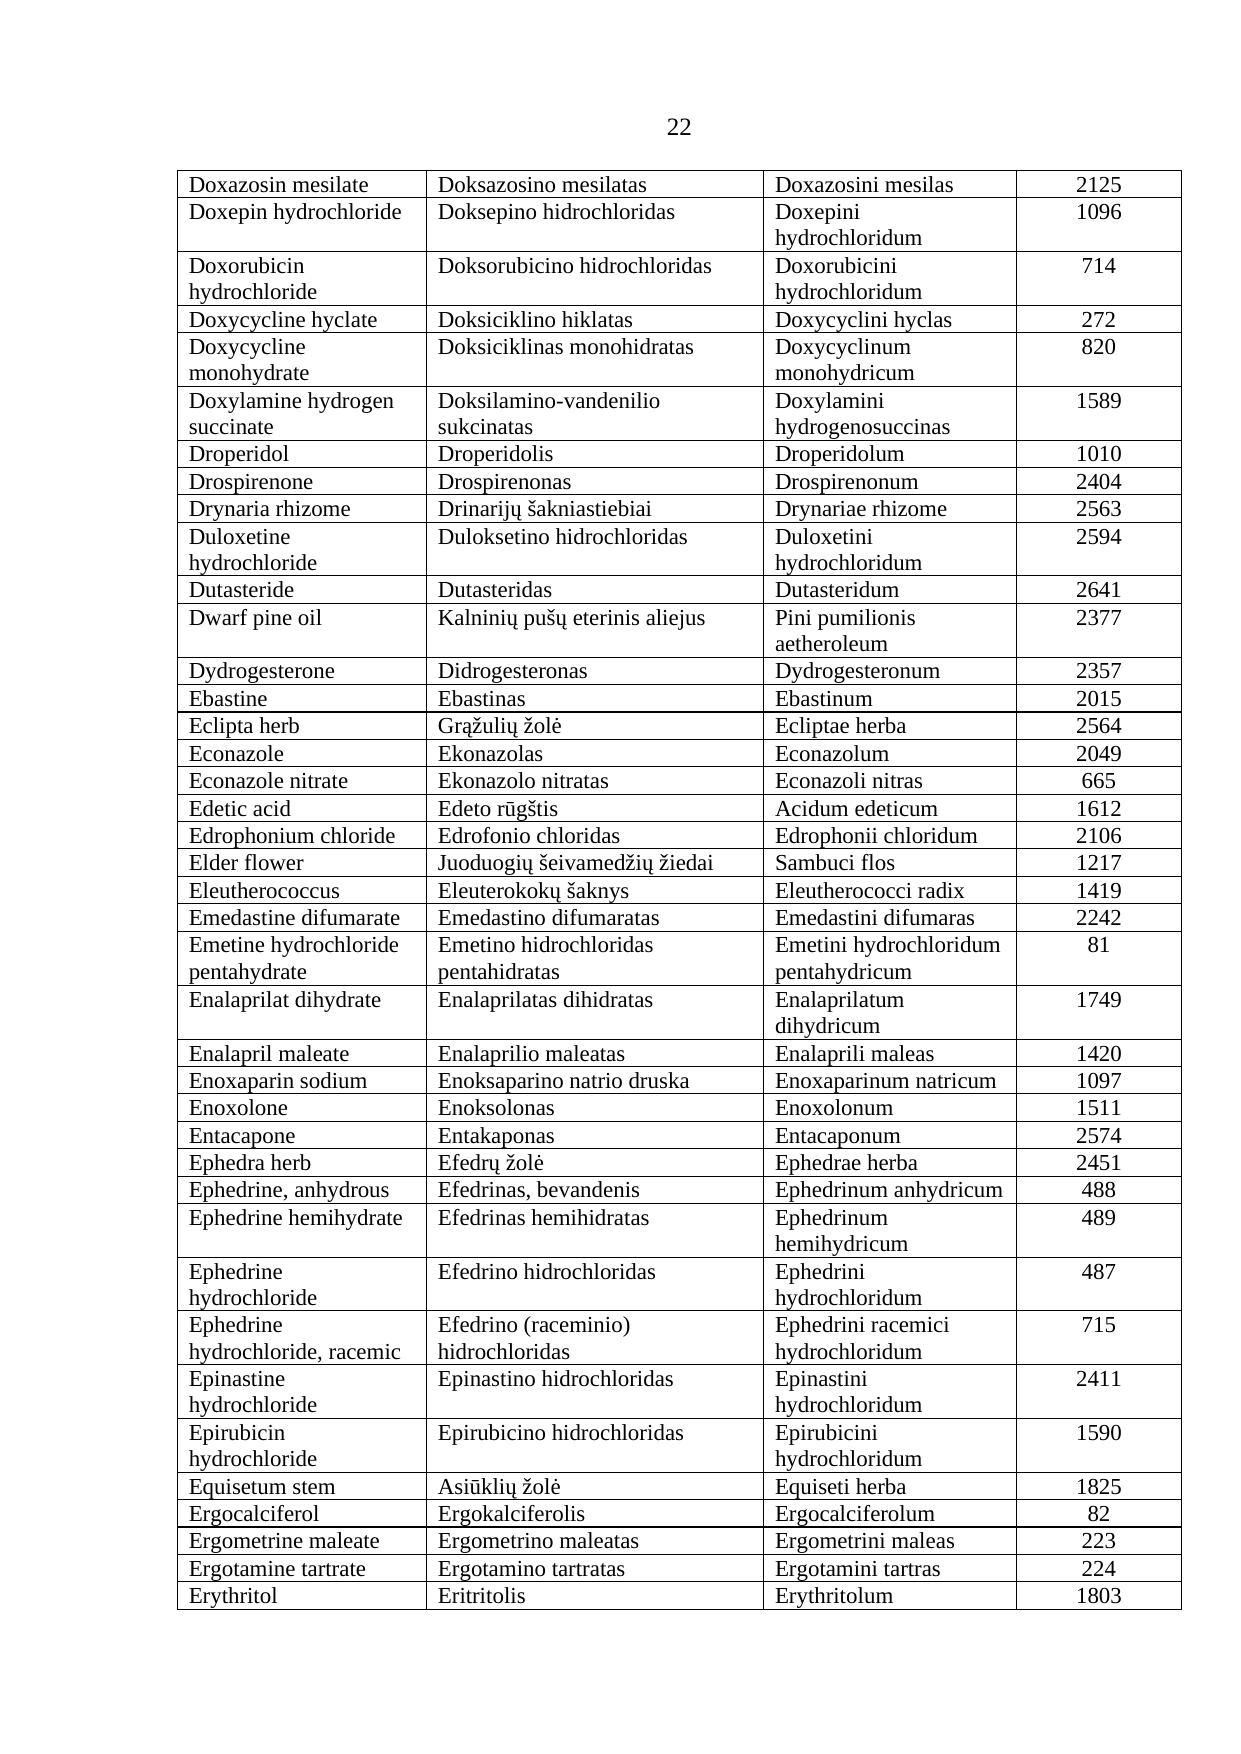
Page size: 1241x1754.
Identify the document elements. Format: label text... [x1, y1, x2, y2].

table_cell Epirubicin hydrochloride [178, 1419, 426, 1472]
table_cell Doxepin hydrochloride [178, 198, 426, 251]
table_cell 81 [1017, 932, 1181, 985]
table_cell Duloxetine hydrochloride [178, 523, 426, 575]
table_cell Efedrinas, bevandenis [427, 1177, 763, 1203]
table_cell Droperidolis [427, 441, 763, 467]
table_cell Epirubicini hydrochloridum [764, 1419, 1016, 1472]
table_cell 1612 [1017, 795, 1181, 821]
table_cell Duloxetini hydrochloridum [764, 523, 1016, 575]
table_cell Ephedrae herba [764, 1149, 1016, 1176]
table_cell Ergocalciferol [178, 1500, 426, 1526]
table_cell Ekonazolo nitratas [427, 767, 763, 793]
table_cell Didrogesteronas [427, 658, 763, 684]
table_cell 1096 [1017, 198, 1181, 251]
table_cell Dwarf pine oil [178, 604, 426, 657]
table_cell 1511 [1017, 1094, 1181, 1121]
table_cell Edrofonio chloridas [427, 822, 763, 848]
table_cell Grąžulių žolė [427, 713, 763, 739]
table_cell 1010 [1017, 441, 1181, 467]
table_cell Entacaponum [764, 1122, 1016, 1148]
table_cell 1825 [1017, 1473, 1181, 1499]
table_cell 2125 [1017, 171, 1181, 197]
table_cell Doksilamino-vandenilio sukcinatas [427, 387, 763, 439]
table_cell Enalaprilio maleatas [427, 1040, 763, 1066]
table_cell Doxylamine hydrogen succinate [178, 387, 426, 439]
table_cell Epinastine hydrochloride [178, 1365, 426, 1418]
table_cell Emedastini difumaras [764, 904, 1016, 931]
table_cell Enoxaparin sodium [178, 1067, 426, 1093]
table_cell 2594 [1017, 523, 1181, 575]
table_cell Doxazosini mesilas [764, 171, 1016, 197]
table_cell 714 [1017, 252, 1181, 304]
table_cell Econazolum [764, 740, 1016, 766]
table_cell Econazole nitrate [178, 767, 426, 793]
table_cell Enoksolonas [427, 1094, 763, 1121]
table_cell Ergometrini maleas [764, 1528, 1016, 1554]
table_cell Ergokalciferolis [427, 1500, 763, 1526]
table_cell 1217 [1017, 849, 1181, 876]
table_cell Ephedrine hemihydrate [178, 1204, 426, 1257]
table_cell Ergotamino tartratas [427, 1555, 763, 1581]
table_cell Asiūklių žolė [427, 1473, 763, 1499]
table_cell Edeto rūgštis [427, 795, 763, 821]
table_cell Eleutherococcus [178, 877, 426, 903]
table_cell Acidum edeticum [764, 795, 1016, 821]
table_cell 2377 [1017, 604, 1181, 657]
table_cell 488 [1017, 1177, 1181, 1203]
table_cell Droperidol [178, 441, 426, 467]
table_cell 224 [1017, 1555, 1181, 1581]
table_cell 820 [1017, 333, 1181, 386]
table_cell Doksiciklinas monohidratas [427, 333, 763, 386]
table_cell Ebastine [178, 685, 426, 711]
table_cell Drospirenonas [427, 468, 763, 494]
table_cell Erythritol [178, 1582, 426, 1609]
table_cell Edrophonii chloridum [764, 822, 1016, 848]
table_cell Efedrino hidrochloridas [427, 1258, 763, 1310]
table_cell Dutasteride [178, 576, 426, 603]
table_cell Doxycycline hyclate [178, 306, 426, 332]
table_cell Ekonazolas [427, 740, 763, 766]
table_cell Eclipta herb [178, 713, 426, 739]
table_cell Ephedrine, anhydrous [178, 1177, 426, 1203]
table_cell Doksorubicino hidrochloridas [427, 252, 763, 304]
table_cell 1589 [1017, 387, 1181, 439]
table_cell 1420 [1017, 1040, 1181, 1066]
table_cell Enalaprili maleas [764, 1040, 1016, 1066]
table_cell 2641 [1017, 576, 1181, 603]
table_cell 223 [1017, 1528, 1181, 1554]
table_cell 272 [1017, 306, 1181, 332]
table_cell 1419 [1017, 877, 1181, 903]
table_cell Droperidolum [764, 441, 1016, 467]
table_cell Efedrino (raceminio) hidrochloridas [427, 1311, 763, 1364]
table_cell Doksazosino mesilatas [427, 171, 763, 197]
table_cell Doxycyclinum monohydricum [764, 333, 1016, 386]
table_cell Enalapril maleate [178, 1040, 426, 1066]
table_cell Eleutherococci radix [764, 877, 1016, 903]
table_cell 82 [1017, 1500, 1181, 1526]
table_cell Equisetum stem [178, 1473, 426, 1499]
table_cell Doxorubicin hydrochloride [178, 252, 426, 304]
table_cell 2106 [1017, 822, 1181, 848]
table_cell Duloksetino hidrochloridas [427, 523, 763, 575]
table_cell Ephedrini hydrochloridum [764, 1258, 1016, 1310]
table_cell Equiseti herba [764, 1473, 1016, 1499]
table_cell Efedrų žolė [427, 1149, 763, 1176]
table_cell 487 [1017, 1258, 1181, 1310]
table_cell Enalaprilatum dihydricum [764, 986, 1016, 1038]
table_cell Enalaprilat dihydrate [178, 986, 426, 1038]
table_cell Enoksaparino natrio druska [427, 1067, 763, 1093]
table_cell Ephedrinum hemihydricum [764, 1204, 1016, 1257]
table_cell Edetic acid [178, 795, 426, 821]
table_cell Ergocalciferolum [764, 1500, 1016, 1526]
table_cell Drospirenonum [764, 468, 1016, 494]
table_cell Doksiciklino hiklatas [427, 306, 763, 332]
table_cell Ergometrino maleatas [427, 1528, 763, 1554]
table_cell Doxepini hydrochloridum [764, 198, 1016, 251]
table_cell 2357 [1017, 658, 1181, 684]
table_cell 1097 [1017, 1067, 1181, 1093]
table_cell Entakaponas [427, 1122, 763, 1148]
table_cell Juoduogių šeivamedžių žiedai [427, 849, 763, 876]
table_cell Econazoli nitras [764, 767, 1016, 793]
table_cell Enoxaparinum natricum [764, 1067, 1016, 1093]
table_cell Enalaprilatas dihidratas [427, 986, 763, 1038]
table_cell Ephedrine hydrochloride, racemic [178, 1311, 426, 1364]
table_cell Entacapone [178, 1122, 426, 1148]
table_cell 2411 [1017, 1365, 1181, 1418]
table_cell Ephedrinum anhydricum [764, 1177, 1016, 1203]
table_cell Eleuterokokų šaknys [427, 877, 763, 903]
table_cell Ergometrine maleate [178, 1528, 426, 1554]
table_cell Doxylamini hydrogenosuccinas [764, 387, 1016, 439]
table_cell Erythritolum [764, 1582, 1016, 1609]
table_cell Kalninių pušų eterinis aliejus [427, 604, 763, 657]
table_cell 2049 [1017, 740, 1181, 766]
table_cell Dutasteridum [764, 576, 1016, 603]
table_cell Epinastino hidrochloridas [427, 1365, 763, 1418]
table_cell 2574 [1017, 1122, 1181, 1148]
table_cell Doxazosin mesilate [178, 171, 426, 197]
table_cell Enoxolonum [764, 1094, 1016, 1121]
table_cell Ecliptae herba [764, 713, 1016, 739]
table_cell Ebastinum [764, 685, 1016, 711]
table_cell Doxycyclini hyclas [764, 306, 1016, 332]
table_cell 2563 [1017, 495, 1181, 522]
table_cell Edrophonium chloride [178, 822, 426, 848]
table_cell Pini pumilionis aetheroleum [764, 604, 1016, 657]
table_cell 715 [1017, 1311, 1181, 1364]
table_cell Doxycycline monohydrate [178, 333, 426, 386]
table_cell 665 [1017, 767, 1181, 793]
table_cell Sambuci flos [764, 849, 1016, 876]
table_cell Emedastine difumarate [178, 904, 426, 931]
table_cell Epirubicino hidrochloridas [427, 1419, 763, 1472]
table_cell Dydrogesterone [178, 658, 426, 684]
table_cell Ergotamine tartrate [178, 1555, 426, 1581]
table_cell 2451 [1017, 1149, 1181, 1176]
table_cell Ebastinas [427, 685, 763, 711]
table_cell Drospirenone [178, 468, 426, 494]
table_cell 489 [1017, 1204, 1181, 1257]
table_cell Ephedrine hydrochloride [178, 1258, 426, 1310]
table_cell Doxorubicini hydrochloridum [764, 252, 1016, 304]
table_cell Drynariae rhizome [764, 495, 1016, 522]
table_cell Ephedra herb [178, 1149, 426, 1176]
table_cell Ergotamini tartras [764, 1555, 1016, 1581]
table_cell Efedrinas hemihidratas [427, 1204, 763, 1257]
table_cell Drynaria rhizome [178, 495, 426, 522]
table_cell Dutasteridas [427, 576, 763, 603]
table_cell Elder flower [178, 849, 426, 876]
table_cell Enoxolone [178, 1094, 426, 1121]
table_cell Emetino hidrochloridas pentahidratas [427, 932, 763, 985]
table_cell Doksepino hidrochloridas [427, 198, 763, 251]
table_cell Emetini hydrochloridum pentahydricum [764, 932, 1016, 985]
table_cell 1590 [1017, 1419, 1181, 1472]
table_cell 1749 [1017, 986, 1181, 1038]
table_cell 2242 [1017, 904, 1181, 931]
table_cell Eritritolis [427, 1582, 763, 1609]
table_cell 2404 [1017, 468, 1181, 494]
table_cell 2015 [1017, 685, 1181, 711]
table_cell Ephedrini racemici hydrochloridum [764, 1311, 1016, 1364]
table_cell Dydrogesteronum [764, 658, 1016, 684]
table_cell Drinarijų šakniastiebiai [427, 495, 763, 522]
table_cell Econazole [178, 740, 426, 766]
table_cell 1803 [1017, 1582, 1181, 1609]
table_cell 2564 [1017, 713, 1181, 739]
table_cell Epinastini hydrochloridum [764, 1365, 1016, 1418]
table_cell Emedastino difumaratas [427, 904, 763, 931]
table_cell Emetine hydrochloride pentahydrate [178, 932, 426, 985]
